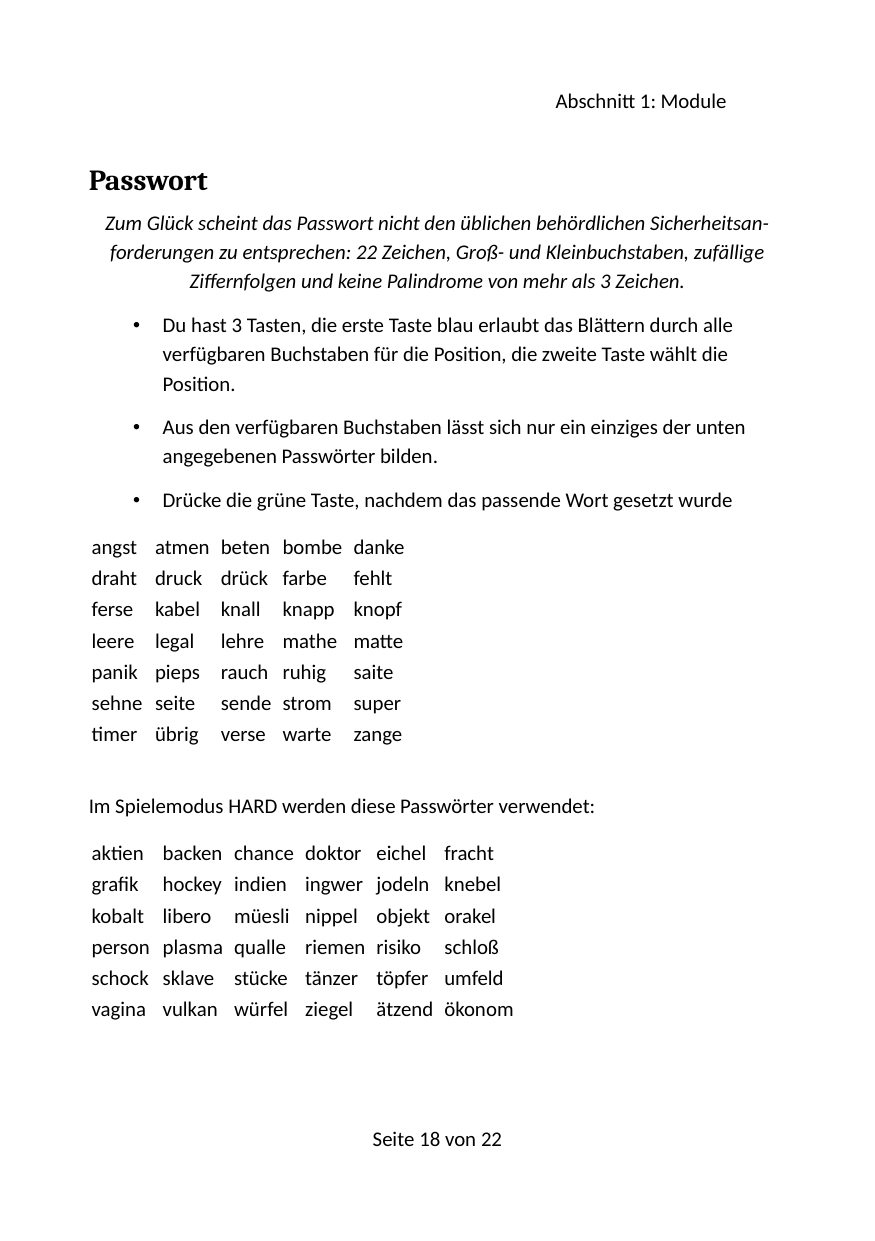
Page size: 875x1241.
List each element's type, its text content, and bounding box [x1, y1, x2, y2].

table_cell seite [152, 688, 218, 719]
table_header atmen [152, 531, 218, 562]
table_header eichel [373, 838, 441, 869]
table_cell strom [279, 688, 350, 719]
table_cell person [89, 931, 159, 962]
table_cell schock [89, 963, 159, 994]
table_cell super [350, 688, 417, 719]
text Im Spielemodus HARD werden diese Passwörter verwendet: [88, 794, 786, 819]
table_cell legal [152, 625, 218, 656]
table_cell müesli [231, 900, 302, 931]
table_cell knebel [441, 869, 526, 900]
table_cell mathe [279, 625, 350, 656]
text Zum Glück scheint das Passwort nicht den üblichen behördlichen Sicherheitsan- forderungen zu entsprechen: 22 Zeichen, Groß- und Kleinbuchstaben, zufällige Ziffernfolgen und keine Palindrome von mehr als 3 Zeichen. [88, 210, 786, 294]
table_cell indien [231, 869, 302, 900]
table_header chance [231, 838, 302, 869]
table_header aktien [89, 838, 159, 869]
table_cell warte [279, 719, 350, 750]
table_cell tänzer [302, 963, 373, 994]
table_cell umfeld [441, 963, 526, 994]
table_header bombe [279, 531, 350, 562]
table_cell knall [218, 594, 279, 625]
table_cell farbe [279, 563, 350, 594]
table_cell übrig [152, 719, 218, 750]
table_cell ruhig [279, 656, 350, 687]
table_cell sklave [160, 963, 231, 994]
table_header doktor [302, 838, 373, 869]
table_cell vulkan [160, 994, 231, 1025]
table_cell saite [350, 656, 417, 687]
table_cell timer [89, 719, 152, 750]
list Drücke die grüne Taste, nachdem das passende Wort gesetzt wurde [133, 487, 786, 513]
table_cell objekt [373, 900, 441, 931]
table_cell kabel [152, 594, 218, 625]
table_cell ingwer [302, 869, 373, 900]
table_cell qualle [231, 931, 302, 962]
table_header beten [218, 531, 279, 562]
table_cell sehne [89, 688, 152, 719]
table_cell draht [89, 563, 152, 594]
list Aus den verfügbaren Buchstaben lässt sich nur ein einziges der unten angegebenen Passwörter bilden. [133, 414, 786, 469]
table_cell vagina [89, 994, 159, 1025]
table_cell kobalt [89, 900, 159, 931]
table_cell verse [218, 719, 279, 750]
table_cell jodeln [373, 869, 441, 900]
table_cell pieps [152, 656, 218, 687]
table_cell lehre [218, 625, 279, 656]
table_cell matte [350, 625, 417, 656]
table_cell rauch [218, 656, 279, 687]
table_cell grafik [89, 869, 159, 900]
table_header backen [160, 838, 231, 869]
table_cell schloß [441, 931, 526, 962]
list Du hast 3 Tasten, die erste Taste blau erlaubt das Blättern durch alle verfügbaren Buchstaben für die Position, die zweite Taste wählt die Position. [133, 312, 786, 396]
table_cell ökonom [441, 994, 526, 1025]
table_cell ätzend [373, 994, 441, 1025]
table_cell leere [89, 625, 152, 656]
table_cell knopf [350, 594, 417, 625]
table_cell orakel [441, 900, 526, 931]
table_cell fehlt [350, 563, 417, 594]
table_cell stücke [231, 963, 302, 994]
table_cell plasma [160, 931, 231, 962]
table_cell zange [350, 719, 417, 750]
table_cell druck [152, 563, 218, 594]
table_header danke [350, 531, 417, 562]
table_cell knapp [279, 594, 350, 625]
table_cell sende [218, 688, 279, 719]
table_header fracht [441, 838, 526, 869]
table_cell drück [218, 563, 279, 594]
table_cell ziegel [302, 994, 373, 1025]
table_cell risiko [373, 931, 441, 962]
table_cell töpfer [373, 963, 441, 994]
table_cell nippel [302, 900, 373, 931]
table_cell riemen [302, 931, 373, 962]
table_cell ferse [89, 594, 152, 625]
table_cell würfel [231, 994, 302, 1025]
table_cell libero [160, 900, 231, 931]
table_header angst [89, 531, 152, 562]
table_cell panik [89, 656, 152, 687]
table_cell hockey [160, 869, 231, 900]
subtitle Passwort [88, 164, 786, 198]
